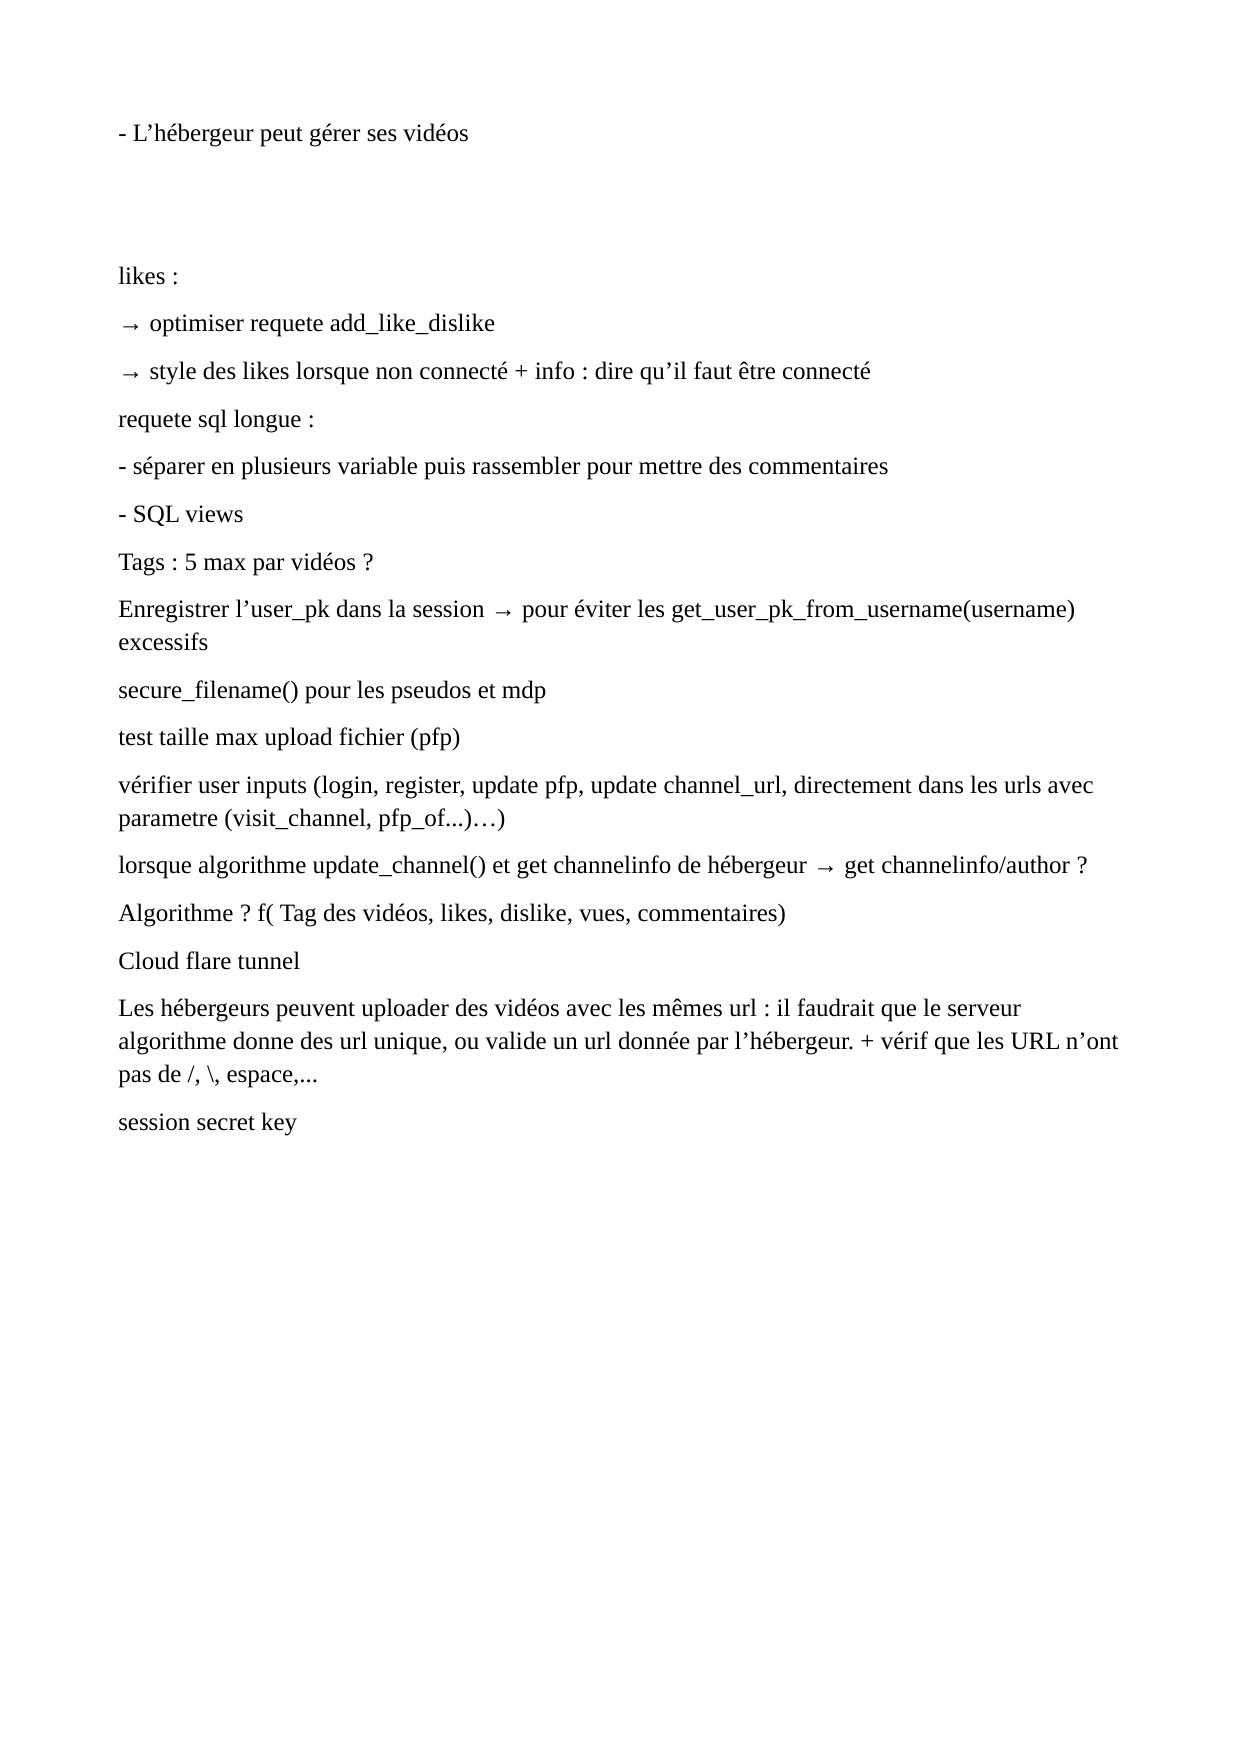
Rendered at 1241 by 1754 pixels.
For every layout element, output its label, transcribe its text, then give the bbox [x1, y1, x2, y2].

text Enregistrer l’user_pk dans la session → pour éviter les get_user_pk_from_username(username) excessifs [118, 594, 1122, 656]
text lorsque algorithme update_channel() et get channelinfo de hébergeur → get channelinfo/author ? [118, 851, 1122, 879]
text - L’hébergeur peut gérer ses vidéos [118, 118, 1122, 147]
text vérifier user inputs (login, register, update pfp, update channel_url, directement dans les urls avec parametre (visit_channel, pfp_of...)…) [118, 770, 1122, 832]
text Les hébergeurs peuvent uploader des vidéos avec les mêmes url : il faudrait que le serveur algorithme donne des url unique, ou valide un url donnée par l’hébergeur. + vérif que les URL n’ont pas de /, \, espace,... [118, 993, 1122, 1088]
text likes : [118, 261, 1122, 290]
text session secret key [118, 1107, 1122, 1136]
text test taille max upload fichier (pfp) [118, 722, 1122, 751]
text secure_filename() pour les pseudos et mdp [118, 675, 1122, 703]
text - SQL views [118, 499, 1122, 528]
text Algorithme ? f( Tag des vidéos, likes, dislike, vues, commentaires) [118, 898, 1122, 927]
text Cloud flare tunnel [118, 946, 1122, 974]
text → optimiser requete add_like_dislike [118, 308, 1122, 337]
text requete sql longue : [118, 404, 1122, 432]
text → style des likes lorsque non connecté + info : dire qu’il faut être connecté [118, 356, 1122, 385]
text Tags : 5 max par vidéos ? [118, 547, 1122, 575]
text - séparer en plusieurs variable puis rassembler pour mettre des commentaires [118, 451, 1122, 480]
